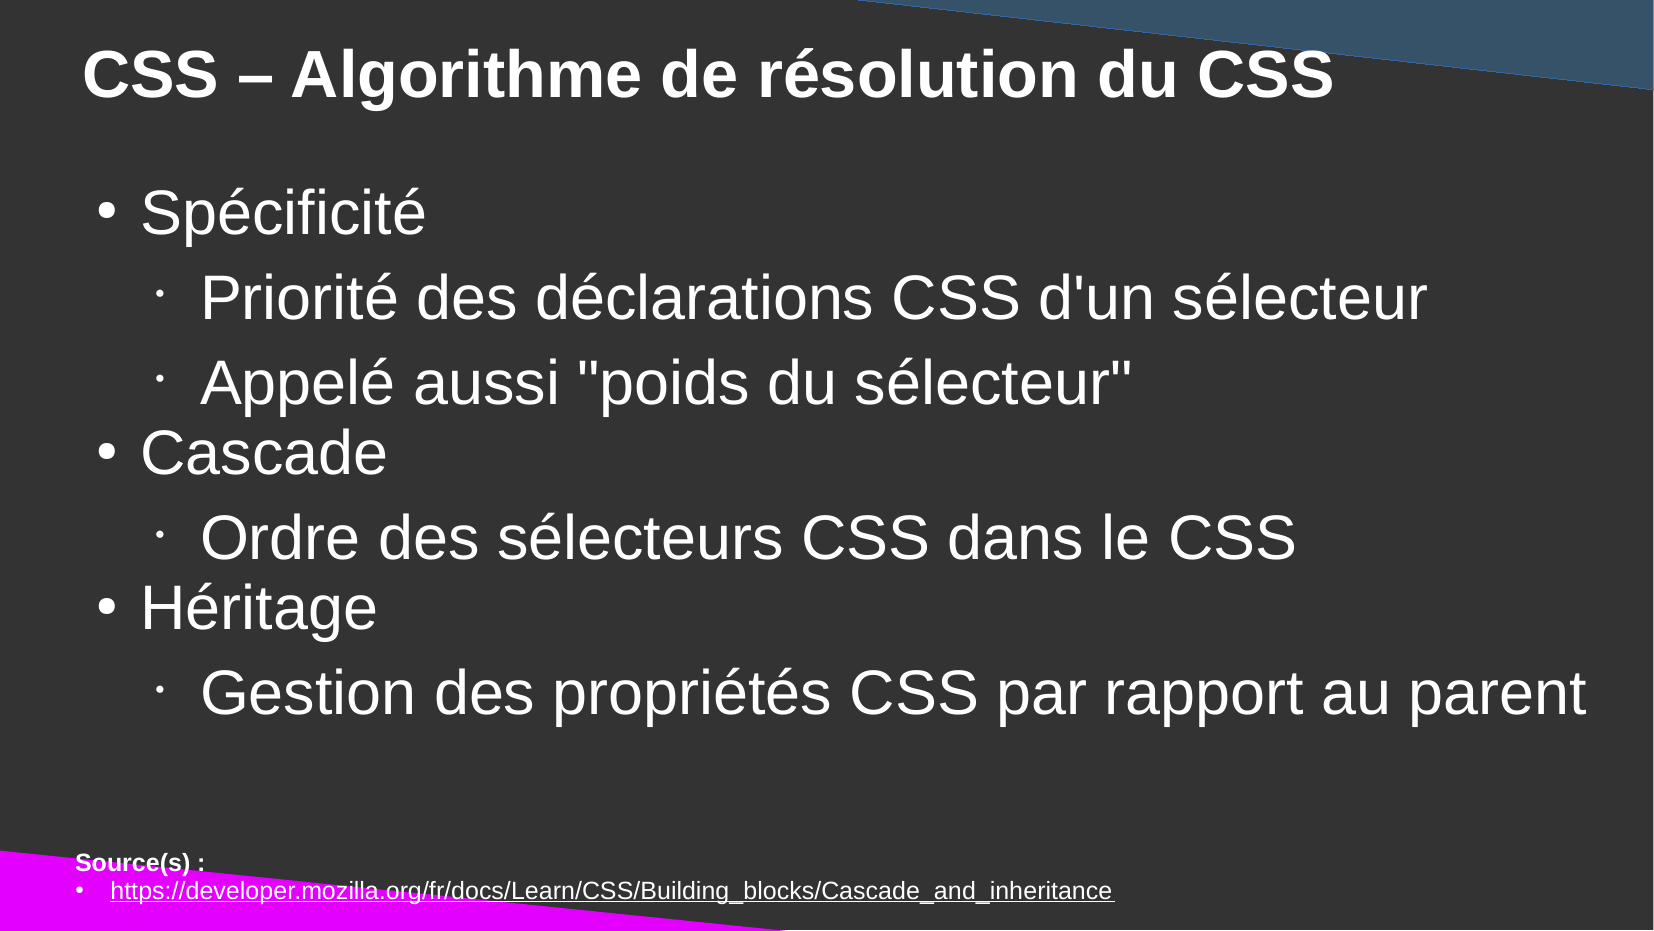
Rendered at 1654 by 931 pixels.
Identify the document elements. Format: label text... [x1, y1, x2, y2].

text_box [858, 0, 1654, 90]
title CSS – Algorithme de résolution du CSS [82, 37, 1571, 114]
text_box Source(s) : https://developer.mozilla.org/fr/docs/Learn/CSS/Building_blocks/Cascade_and_inheritance [60, 841, 1546, 913]
text_box [0, 850, 788, 931]
list Spécificité Priorité des déclarations CSS d'un sélecteur Appelé aussi "poids du sélecteur" Cascade Ordre des sélecteurs CSS dans le CSS Héritage Gestion des propriétés CSS par rapport au parent [80, 177, 1605, 780]
